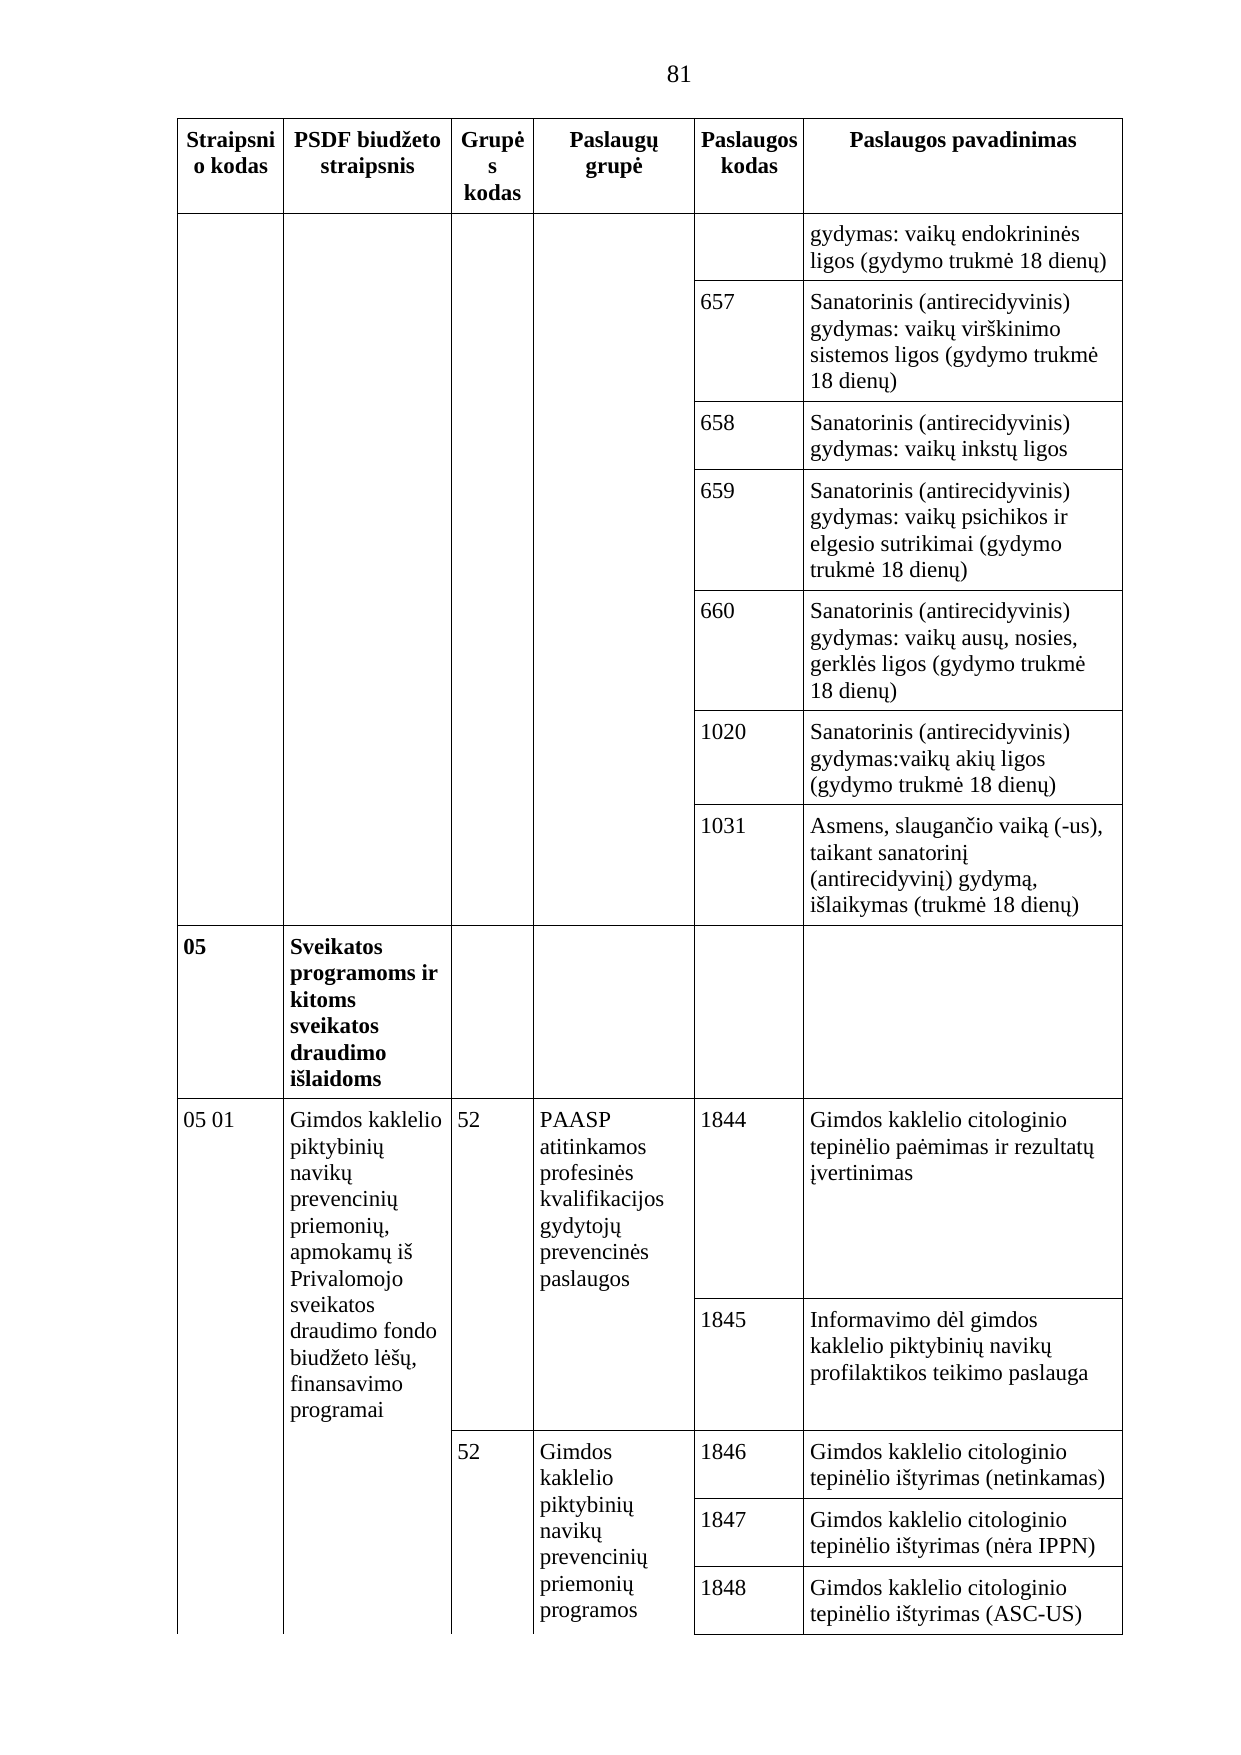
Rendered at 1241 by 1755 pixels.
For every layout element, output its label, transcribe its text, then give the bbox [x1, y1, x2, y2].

table_cell [284, 590, 451, 710]
table_cell [452, 1498, 533, 1566]
table_cell 658 [695, 402, 803, 469]
table_cell [534, 280, 694, 401]
table_cell [452, 401, 533, 469]
table_cell 657 [695, 281, 803, 401]
table_cell Sanatorinis (antirecidyvinis) gydymas: vaikų ausų, nosies, gerklės ligos (gydymo trukmė 18 dienų) [804, 591, 1122, 710]
table_cell [178, 1498, 283, 1566]
table_cell Gimdos kaklelio piktybinių navikų prevencinių priemonių, apmokamų iš Privalomojo sveikatos draudimo fondo biudžeto lėšų, finansavimo programai [284, 1099, 451, 1430]
table_cell [284, 214, 451, 280]
table_cell Sanatorinis (antirecidyvinis) gydymas: vaikų virškinimo sistemos ligos (gydymo trukmė 18 dienų) [804, 281, 1122, 401]
table_cell [284, 1430, 451, 1498]
table_cell 1848 [695, 1567, 803, 1633]
table_cell Asmens, slaugančio vaiką (-us), taikant sanatorinį (antirecidyvinį) gydymą, išlaikymas (trukmė 18 dienų) [804, 805, 1122, 925]
table_cell Sanatorinis (antirecidyvinis) gydymas: vaikų inkstų ligos [804, 402, 1122, 469]
table_cell [178, 1298, 283, 1430]
table_cell [284, 710, 451, 804]
table_cell 1847 [695, 1499, 803, 1566]
table_cell Gimdos kaklelio citologinio tepinėlio ištyrimas (nėra IPPN) [804, 1499, 1122, 1566]
table_cell 660 [695, 591, 803, 710]
table_cell 52 [452, 1431, 533, 1498]
table_cell [178, 1430, 283, 1498]
table_cell Sanatorinis (antirecidyvinis) gydymas:vaikų akių ligos (gydymo trukmė 18 dienų) [804, 711, 1122, 804]
table_cell [452, 710, 533, 804]
table_cell PAASP atitinkamos profesinės kvalifikacijos gydytojų prevencinės paslaugos [534, 1099, 694, 1298]
table_cell [178, 280, 283, 401]
table_cell [284, 1566, 451, 1633]
table_cell [178, 1566, 283, 1633]
table_cell 05 [178, 926, 283, 1098]
table_cell Gimdos kaklelio piktybinių navikų prevencinių priemonių programos [534, 1431, 694, 1633]
table_cell [534, 710, 694, 804]
table_cell [452, 280, 533, 401]
table_cell Gimdos kaklelio citologinio tepinėlio paėmimas ir rezultatų įvertinimas [804, 1099, 1122, 1298]
table_cell 1844 [695, 1099, 803, 1298]
table_cell 1845 [695, 1299, 803, 1430]
table_cell [452, 804, 533, 925]
table_header Paslaugos pavadinimas [804, 119, 1122, 212]
table_cell [804, 926, 1122, 1098]
table_cell Gimdos kaklelio citologinio tepinėlio ištyrimas (netinkamas) [804, 1431, 1122, 1498]
table_cell [452, 469, 533, 589]
table_cell [695, 214, 803, 280]
table_cell 1031 [695, 805, 803, 925]
table_cell [534, 926, 694, 1098]
table_cell [284, 1498, 451, 1566]
table_cell [534, 214, 694, 280]
table_cell 05 01 [178, 1099, 283, 1298]
table_cell gydymas: vaikų endokrininės ligos (gydymo trukmė 18 dienų) [804, 214, 1122, 280]
table_cell [178, 401, 283, 469]
table_cell [534, 1298, 694, 1430]
table_cell [534, 469, 694, 589]
table_cell Gimdos kaklelio citologinio tepinėlio ištyrimas (ASC-US) [804, 1567, 1122, 1633]
table_cell [534, 401, 694, 469]
table_cell [452, 1298, 533, 1430]
table_header Paslaugų grupė [534, 119, 694, 212]
table_cell [452, 590, 533, 710]
table_cell [178, 469, 283, 589]
table_cell [284, 280, 451, 401]
table_cell [452, 1566, 533, 1633]
table_cell [178, 710, 283, 804]
table_header Straipsnio kodas [178, 119, 283, 212]
table_header PSDF biudžeto straipsnis [284, 119, 451, 212]
table_cell 1020 [695, 711, 803, 804]
table_cell [452, 926, 533, 1098]
table_cell Sveikatos programoms ir kitoms sveikatos draudimo išlaidoms [284, 926, 451, 1098]
table_cell [178, 590, 283, 710]
table_cell 659 [695, 470, 803, 589]
table_cell [284, 401, 451, 469]
table_cell Sanatorinis (antirecidyvinis) gydymas: vaikų psichikos ir elgesio sutrikimai (gydymo trukmė 18 dienų) [804, 470, 1122, 589]
table_cell Informavimo dėl gimdos kaklelio piktybinių navikų profilaktikos teikimo paslauga [804, 1299, 1122, 1430]
table_cell [178, 804, 283, 925]
table_cell [534, 590, 694, 710]
table_cell [695, 926, 803, 1098]
table_header Grupės kodas [452, 119, 533, 212]
table_cell [178, 214, 283, 280]
table_cell [534, 804, 694, 925]
table_cell [284, 804, 451, 925]
table_cell [452, 214, 533, 280]
table_cell 1846 [695, 1431, 803, 1498]
table_header Paslaugos kodas [695, 119, 803, 212]
table_cell [284, 469, 451, 589]
table_cell 52 [452, 1099, 533, 1298]
